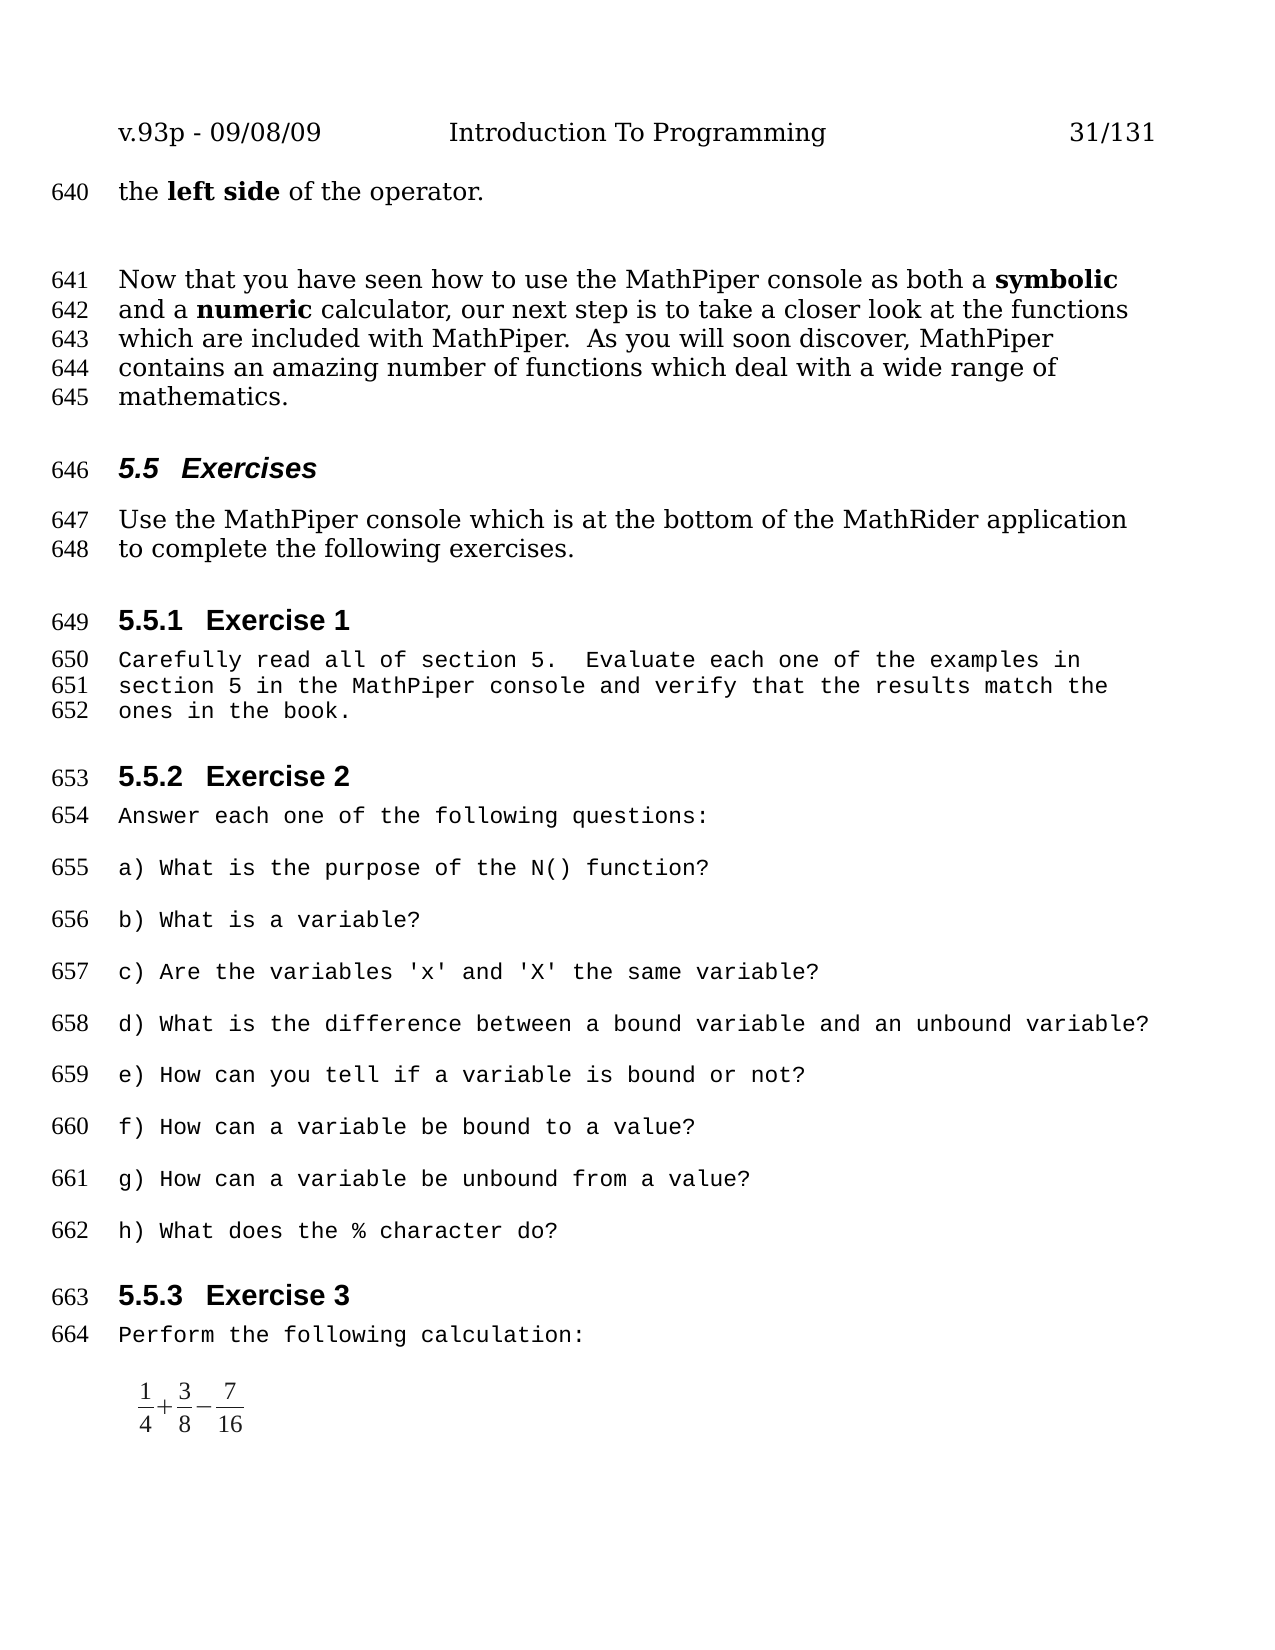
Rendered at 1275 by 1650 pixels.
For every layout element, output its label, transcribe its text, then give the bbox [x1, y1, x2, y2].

text f) How can a variable be bound to a value? [118, 1116, 1157, 1142]
text g) How can a variable be unbound from a value? [118, 1167, 1157, 1193]
text c) Are the variables 'x' and 'X' the same variable? [118, 960, 1157, 986]
subtitle Exercises [118, 451, 1157, 484]
text a) What is the purpose of the N() function? [118, 856, 1157, 882]
text Answer each one of the following questions: [118, 804, 1157, 830]
subtitle Exercise 3 [118, 1278, 1157, 1312]
text Carefully read all of section 5. Evaluate each one of the examples in section 5 in the MathPiper console and verify that the results match the ones in the book. [118, 648, 1157, 726]
text d) What is the difference between a bound variable and an unbound variable? [118, 1012, 1157, 1038]
subtitle Exercise 2 [118, 759, 1157, 792]
text e) How can you tell if a variable is bound or not? [118, 1064, 1157, 1090]
text h) What does the % character do? [118, 1219, 1157, 1245]
text Now that you have seen how to use the MathPiper console as both a symbolic and a numeric calculator, our next step is to take a closer look at the functions which are included with MathPiper. As you will soon discover, MathPiper contains an amazing number of functions which deal with a wide range of mathematics. [118, 265, 1157, 412]
text Perform the following calculation: [118, 1324, 1157, 1350]
text Use the MathPiper console which is at the bottom of the MathRider application to complete the following exercises. [118, 505, 1157, 563]
text the left side of the operator. [118, 177, 1157, 206]
subtitle Exercise 1 [118, 602, 1157, 636]
text b) What is a variable? [118, 908, 1157, 934]
